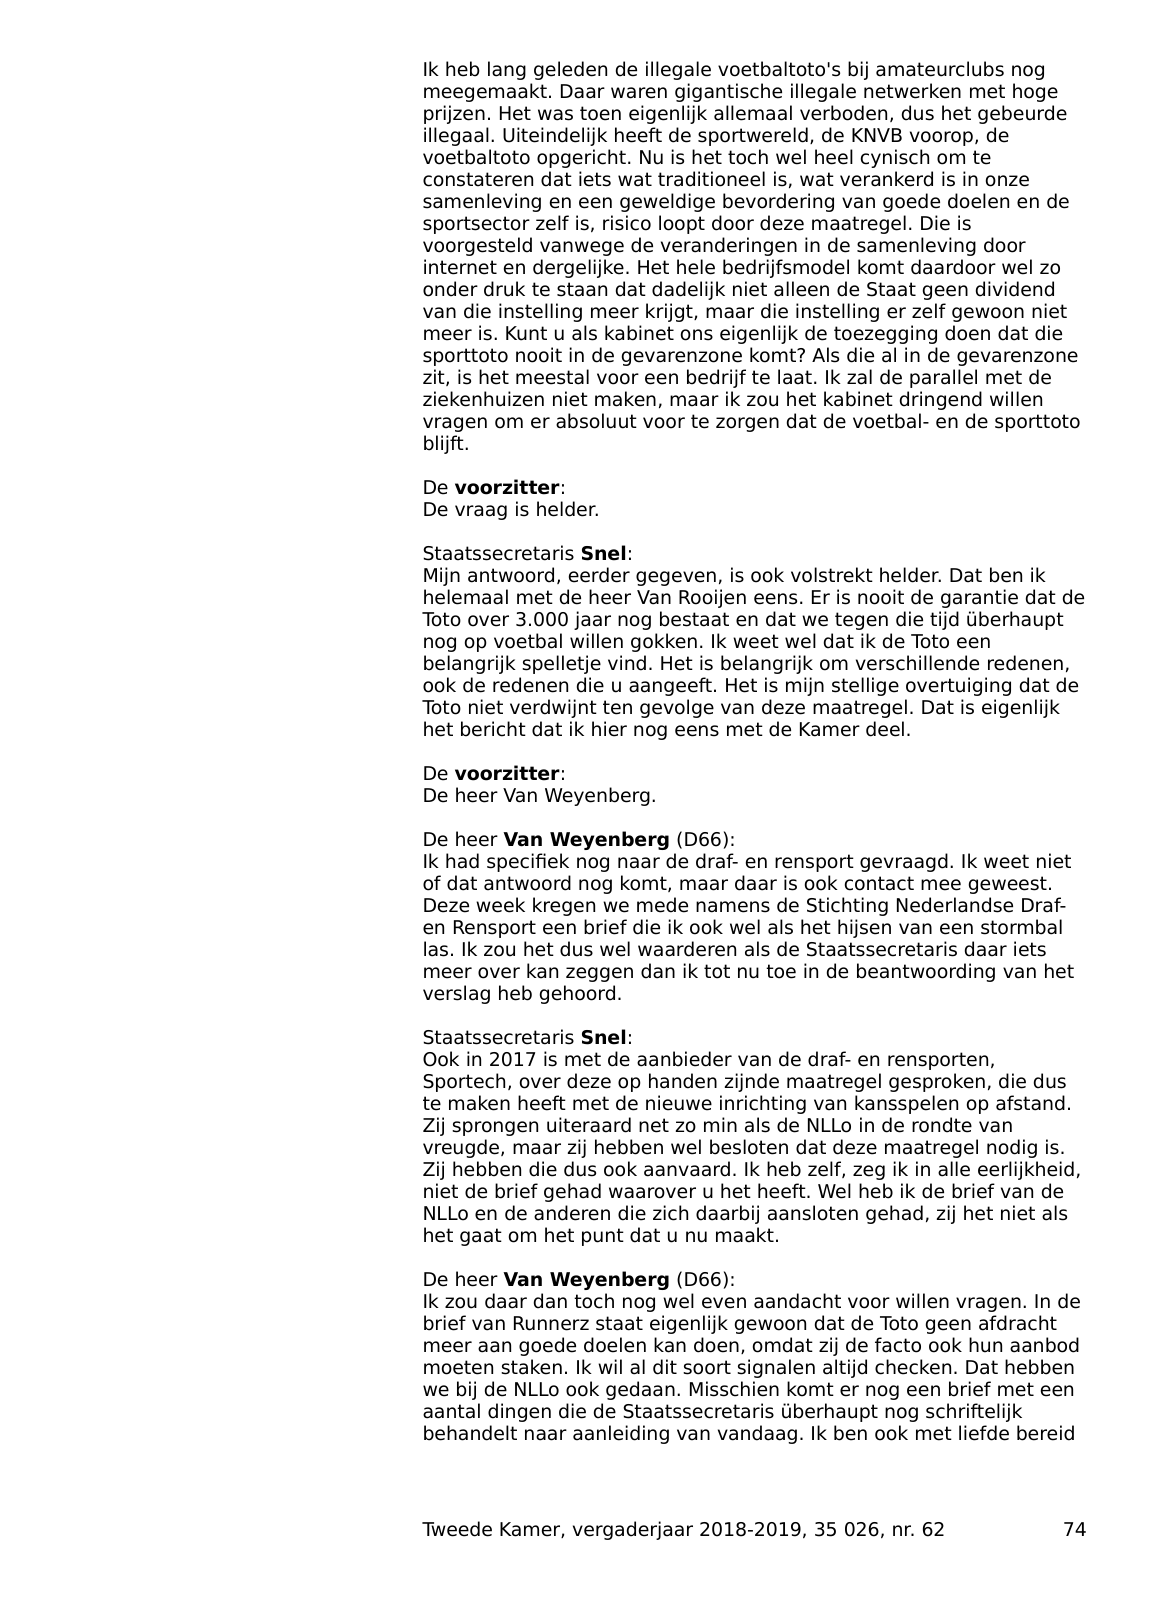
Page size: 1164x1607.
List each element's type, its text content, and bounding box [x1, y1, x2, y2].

text De vraag is helder. [422, 499, 1087, 521]
text Ik zou daar dan toch nog wel even aandacht voor willen vragen. In de brief van Runnerz staat eigenlijk gewoon dat de Toto geen afdracht meer aan goede doelen kan doen, omdat zij de facto ook hun aanbod moeten staken. Ik wil al dit soort signalen altijd checken. Dat hebben we bij de NLLo ook gedaan. Misschien komt er nog een brief met een aantal dingen die de Staatssecretaris überhaupt nog schriftelijk behandelt naar aanleiding van vandaag. Ik ben ook met liefde bereid [422, 1291, 1087, 1445]
text Mijn antwoord, eerder gegeven, is ook volstrekt helder. Dat ben ik helemaal met de heer Van Rooijen eens. Er is nooit de garantie dat de Toto over 3.000 jaar nog bestaat en dat we tegen die tijd überhaupt nog op voetbal willen gokken. Ik weet wel dat ik de Toto een belangrijk spelletje vind. Het is belangrijk om verschillende redenen, ook de redenen die u aangeeft. Het is mijn stellige overtuiging dat de Toto niet verdwijnt ten gevolge van deze maatregel. Dat is eigenlijk het bericht dat ik hier nog eens met de Kamer deel. [422, 565, 1087, 741]
text Ook in 2017 is met de aanbieder van de draf- en rensporten, Sportech, over deze op handen zijnde maatregel gesproken, die dus te maken heeft met de nieuwe inrichting van kansspelen op afstand. Zij sprongen uiteraard net zo min als de NLLo in de rondte van vreugde, maar zij hebben wel besloten dat deze maatregel nodig is. Zij hebben die dus ook aanvaard. Ik heb zelf, zeg ik in alle eerlijkheid, niet de brief gehad waarover u het heeft. Wel heb ik de brief van de NLLo en de anderen die zich daarbij aansloten gehad, zij het niet als het gaat om het punt dat u nu maakt. [422, 1049, 1087, 1247]
text De voorzitter: [422, 477, 1087, 499]
text Staatssecretaris Snel: [422, 543, 1087, 565]
text De heer Van Weyenberg (D66): [422, 1269, 1087, 1291]
text Staatssecretaris Snel: [422, 1027, 1087, 1049]
text Ik heb lang geleden de illegale voetbaltoto's bij amateurclubs nog meegemaakt. Daar waren gigantische illegale netwerken met hoge prijzen. Het was toen eigenlijk allemaal verboden, dus het gebeurde illegaal. Uiteindelijk heeft de sportwereld, de KNVB voorop, de voetbaltoto opgericht. Nu is het toch wel heel cynisch om te constateren dat iets wat traditioneel is, wat verankerd is in onze samenleving en een geweldige bevordering van goede doelen en de sportsector zelf is, risico loopt door deze maatregel. Die is voorgesteld vanwege de veranderingen in de samenleving door internet en dergelijke. Het hele bedrijfsmodel komt daardoor wel zo onder druk te staan dat dadelijk niet alleen de Staat geen dividend van die instelling meer krijgt, maar die instelling er zelf gewoon niet meer is. Kunt u als kabinet ons eigenlijk de toezegging doen dat die sporttoto nooit in de gevarenzone komt? Als die al in de gevarenzone zit, is het meestal voor een bedrijf te laat. Ik zal de parallel met de ziekenhuizen niet maken, maar ik zou het kabinet dringend willen vragen om er absoluut voor te zorgen dat de voetbal- en de sporttoto blijft. [422, 59, 1087, 455]
text Ik had specifiek nog naar de draf- en rensport gevraagd. Ik weet niet of dat antwoord nog komt, maar daar is ook contact mee geweest. Deze week kregen we mede namens de Stichting Nederlandse Draf- en Rensport een brief die ik ook wel als het hijsen van een stormbal las. Ik zou het dus wel waarderen als de Staatssecretaris daar iets meer over kan zeggen dan ik tot nu toe in de beantwoording van het verslag heb gehoord. [422, 851, 1087, 1005]
text De voorzitter: [422, 763, 1087, 785]
text De heer Van Weyenberg (D66): [422, 829, 1087, 851]
text De heer Van Weyenberg. [422, 785, 1087, 807]
